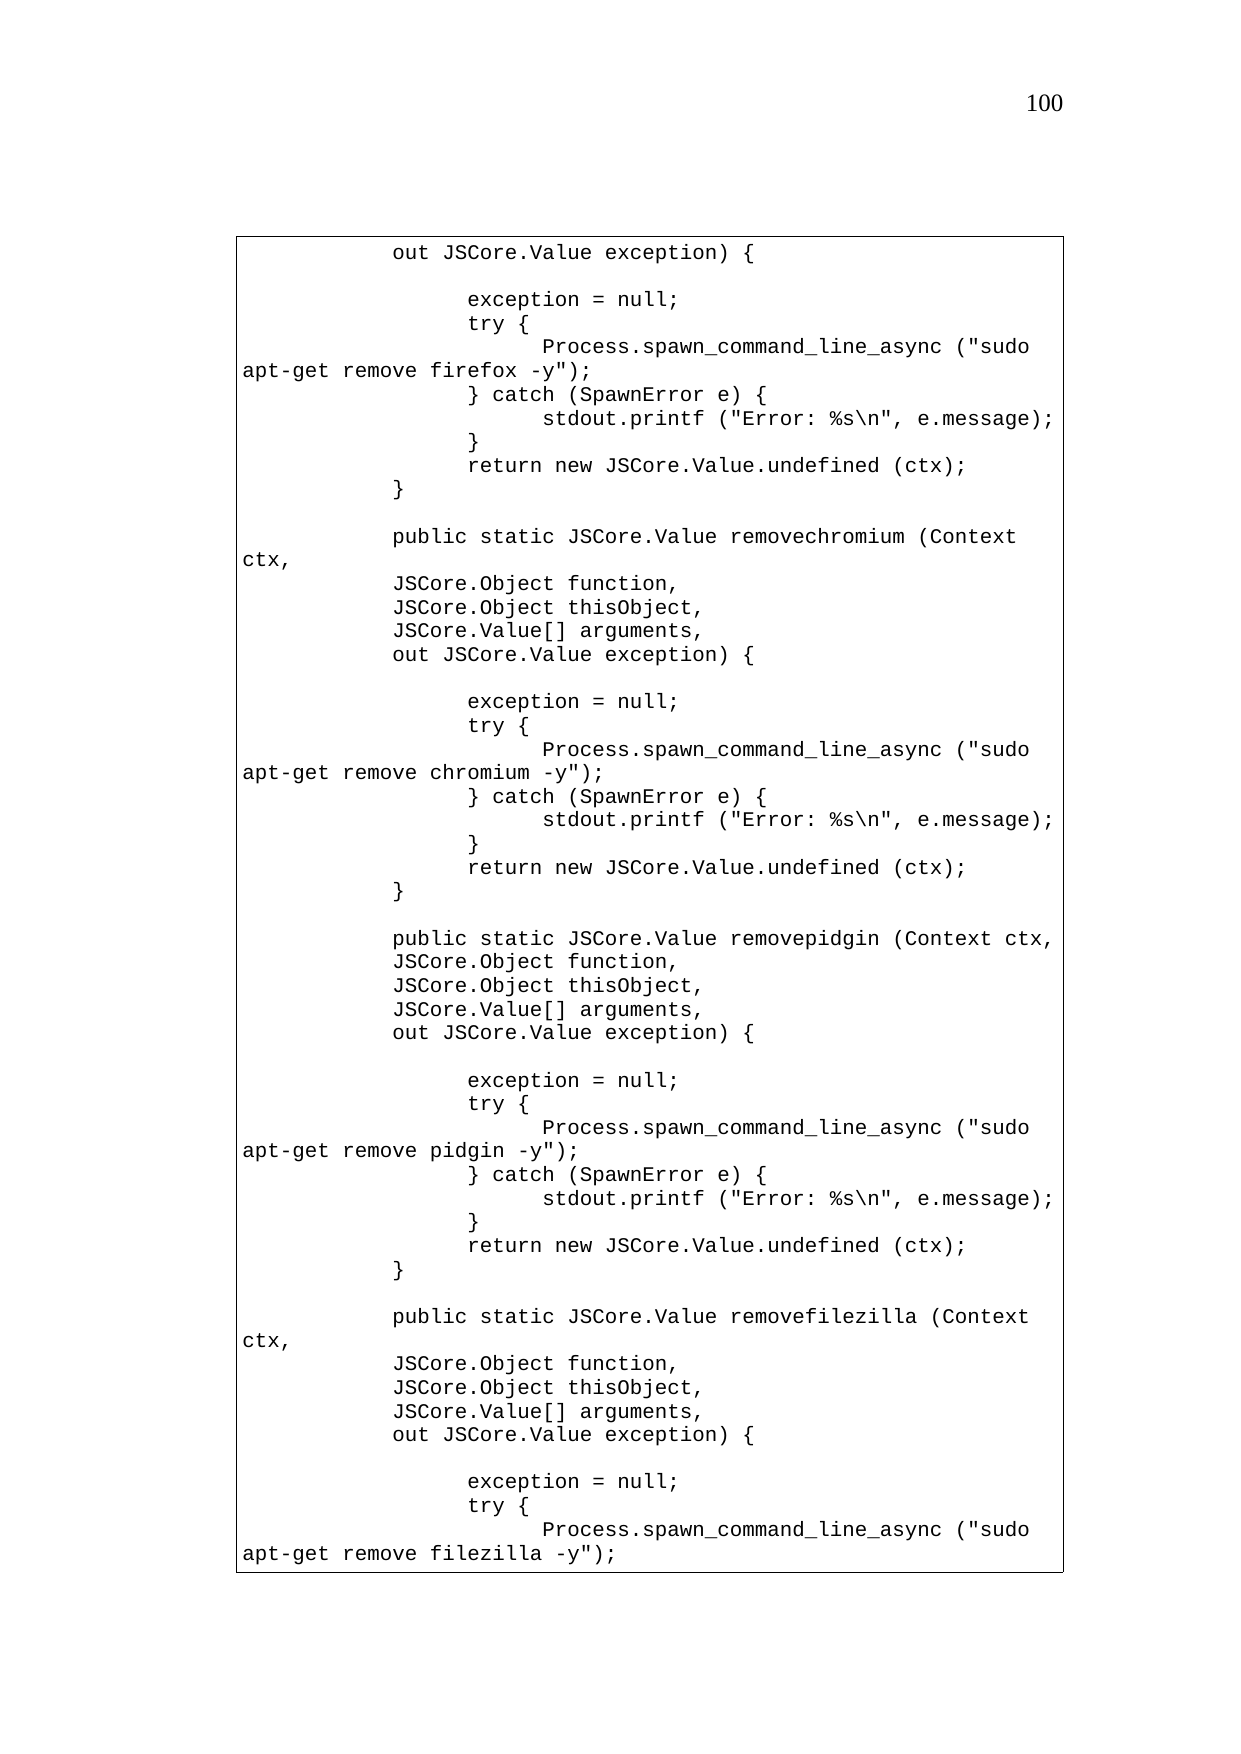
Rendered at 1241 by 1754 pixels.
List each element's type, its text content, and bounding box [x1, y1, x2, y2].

table_header out JSCore.Value exception) { exception = null; try { Process.spawn_command_line_async ("sudo apt-get remove firefox -y"); } catch (SpawnError e) { stdout.printf ("Error: %s\n", e.message); } return new JSCore.Value.undefined (ctx); } public static JSCore.Value removechromium (Context ctx, JSCore.Object function, JSCore.Object thisObject, JSCore.Value[] arguments, out JSCore.Value exception) { exception = null; try { Process.spawn_command_line_async ("sudo apt-get remove chromium -y"); } catch (SpawnError e) { stdout.printf ("Error: %s\n", e.message); } return new JSCore.Value.undefined (ctx); } public static JSCore.Value removepidgin (Context ctx, JSCore.Object function, JSCore.Object thisObject, JSCore.Value[] arguments, out JSCore.Value exception) { exception = null; try { Process.spawn_command_line_async ("sudo apt-get remove pidgin -y"); } catch (SpawnError e) { stdout.printf ("Error: %s\n", e.message); } return new JSCore.Value.undefined (ctx); } public static JSCore.Value removefilezilla (Context ctx, JSCore.Object function, JSCore.Object thisObject, JSCore.Value[] arguments, out JSCore.Value exception) { exception = null; try { Process.spawn_command_line_async ("sudo apt-get remove filezilla -y"); [237, 237, 1063, 1572]
